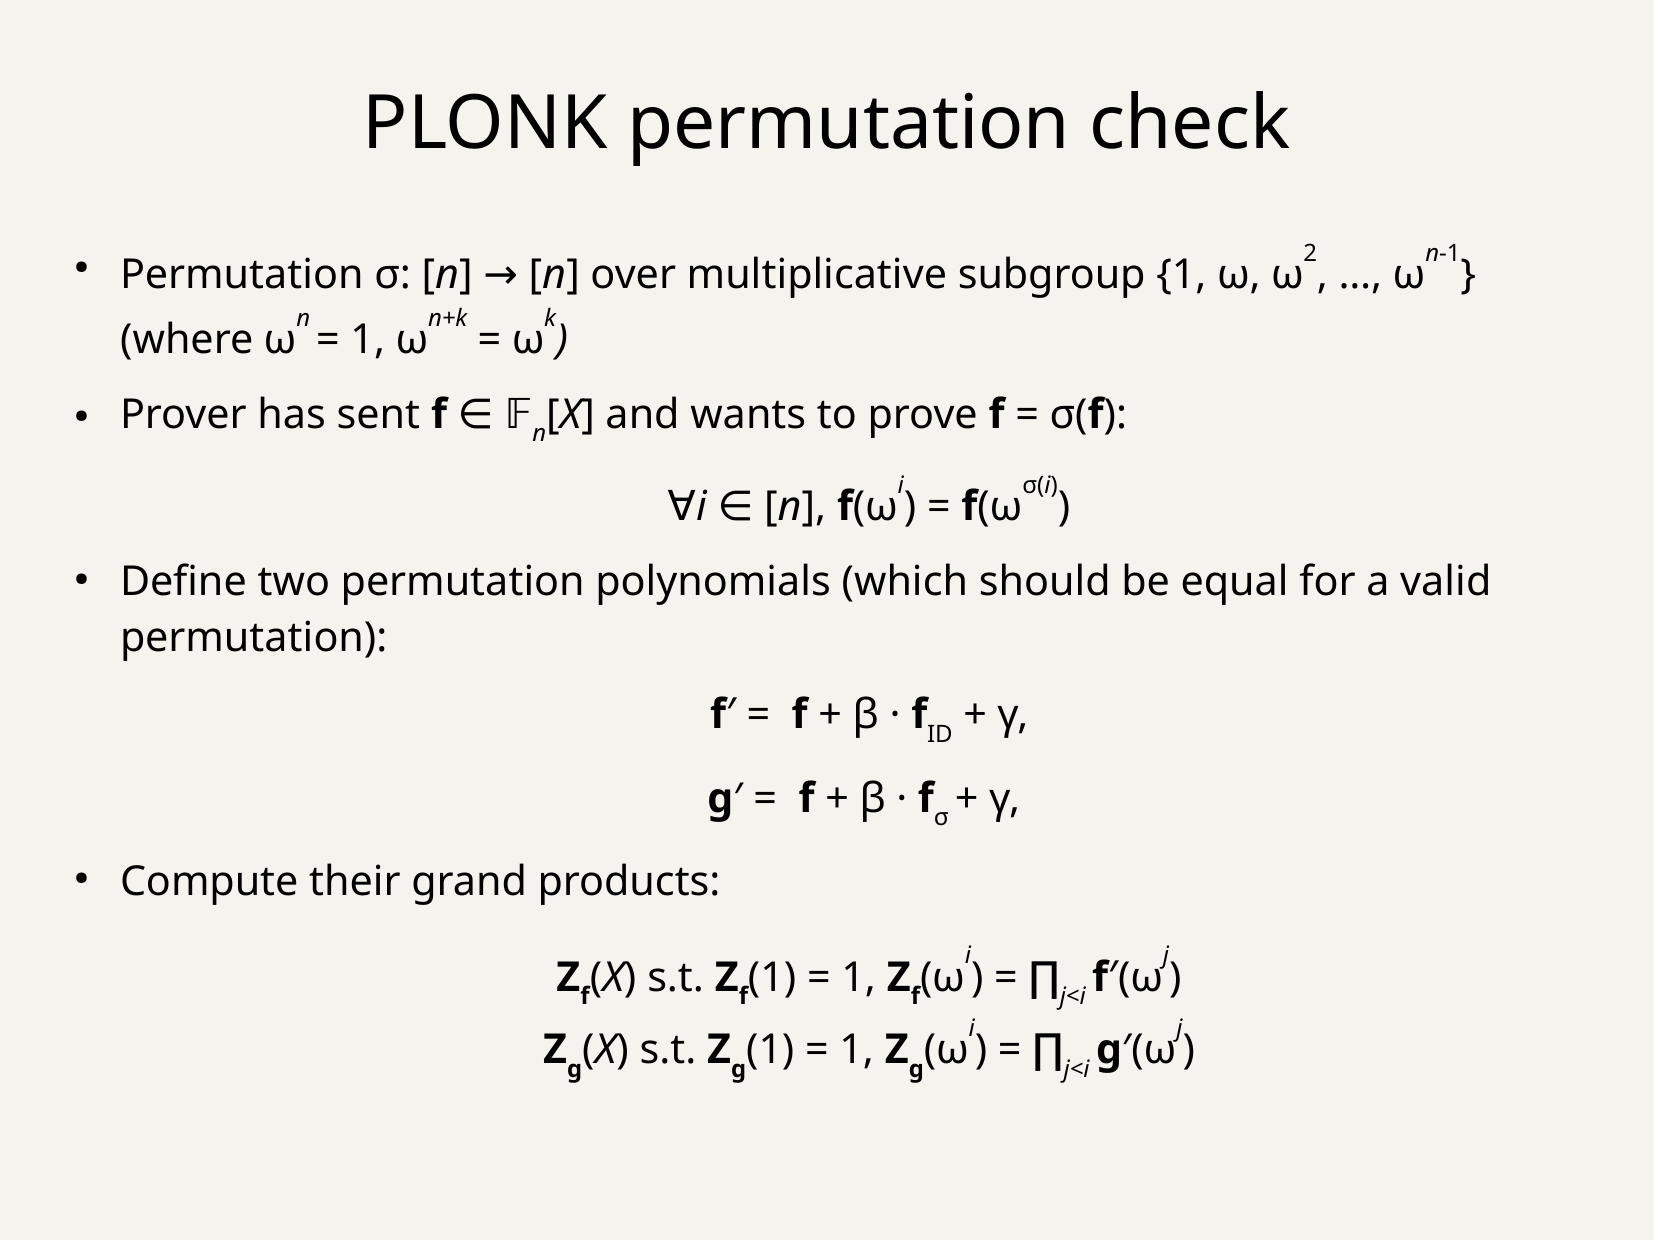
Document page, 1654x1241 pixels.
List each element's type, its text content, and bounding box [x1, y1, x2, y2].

list Permutation σ: [n] → [n] over multiplicative subgroup {1, ω, ω2, …, ωn-1} (where ωn = 1, ωn+k = ωk) Prover has sent f ∈ 𝔽n[X] and wants to prove f = σ(f): ∀i ∈ [n], f(ωi) = f(ωσ(i)) Define two permutation polynomials (which should be equal for a valid permutation): f′ = f + β · fID + γ, g′ = f + β · fσ + γ, Compute their grand products: Zf(X) s.t. Zf(1) = 1, Zf(ωi) = ∏j<i f′(ωj) Zg(X) s.t. Zg(1) = 1, Zg(ωi) = ∏j<i g′(ωj) [59, 236, 1619, 1087]
title PLONK permutation check [82, 49, 1571, 189]
